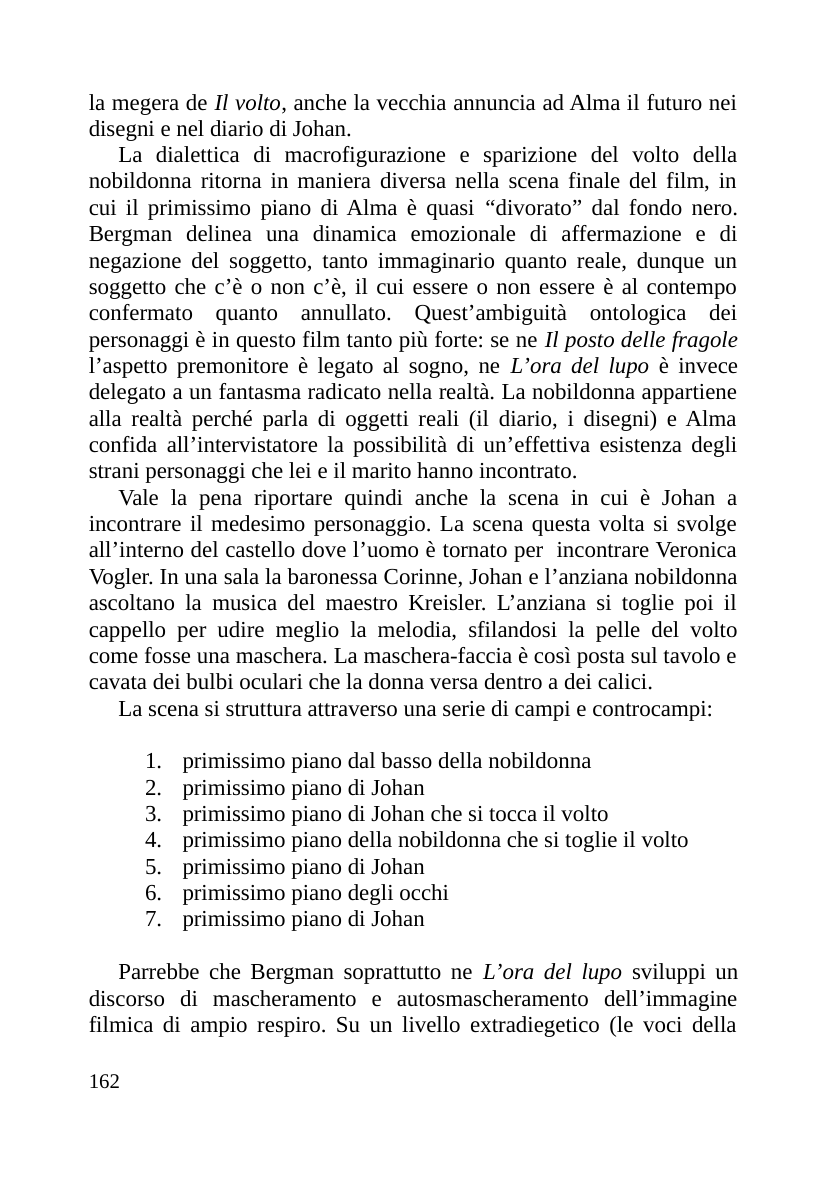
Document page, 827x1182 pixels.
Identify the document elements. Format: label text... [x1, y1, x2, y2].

list primissimo piano della nobildonna che si toglie il volto [145, 826, 738, 853]
list primissimo piano di Johan che si tocca il volto [145, 800, 738, 826]
list primissimo piano di Johan [145, 906, 738, 932]
list primissimo piano di Johan [145, 853, 738, 879]
text la megera de Il volto, anche la vecchia annuncia ad Alma il futuro nei disegni e nel diario di Johan. [88, 88, 738, 141]
text Vale la pena riportare quindi anche la scena in cui è Johan a incontrare il medesimo personaggio. La scena questa volta si svolge all’interno del castello dove l’uomo è tornato per incontrare Veronica Vogler. In una sala la baronessa Corinne, Johan e l’anziana nobildonna ascoltano la musica del maestro Kreisler. L’anziana si toglie poi il cappello per udire meglio la melodia, sfilandosi la pelle del volto come fosse una maschera. La maschera-faccia è così posta sul tavolo e cavata dei bulbi oculari che la donna versa dentro a dei calici. [88, 484, 738, 695]
list primissimo piano dal basso della nobildonna [145, 747, 738, 774]
list primissimo piano di Johan [145, 774, 738, 800]
text Parrebbe che Bergman soprattutto ne L’ora del lupo sviluppi un discorso di mascheramento e autosmascheramento dell’immagine filmica di ampio respiro. Su un livello extradiegetico (le voci della [88, 958, 738, 1037]
text La scena si struttura attraverso una serie di campi e controcampi: [88, 695, 738, 721]
list primissimo piano degli occhi [145, 879, 738, 906]
text La dialettica di macrofigurazione e sparizione del volto della nobildonna ritorna in maniera diversa nella scena finale del film, in cui il primissimo piano di Alma è quasi “divorato” dal fondo nero. Bergman delinea una dinamica emozionale di affermazione e di negazione del soggetto, tanto immaginario quanto reale, dunque un soggetto che c’è o non c’è, il cui essere o non essere è al contempo confermato quanto annullato. Quest’ambiguità ontologica dei personaggi è in questo film tanto più forte: se ne Il posto delle fragole l’aspetto premonitore è legato al sogno, ne L’ora del lupo è invece delegato a un fantasma radicato nella realtà. La nobildonna appartiene alla realtà perché parla di oggetti reali (il diario, i disegni) e Alma confida all’intervistatore la possibilità di un’effettiva esistenza degli strani personaggi che lei e il marito hanno incontrato. [88, 141, 738, 484]
